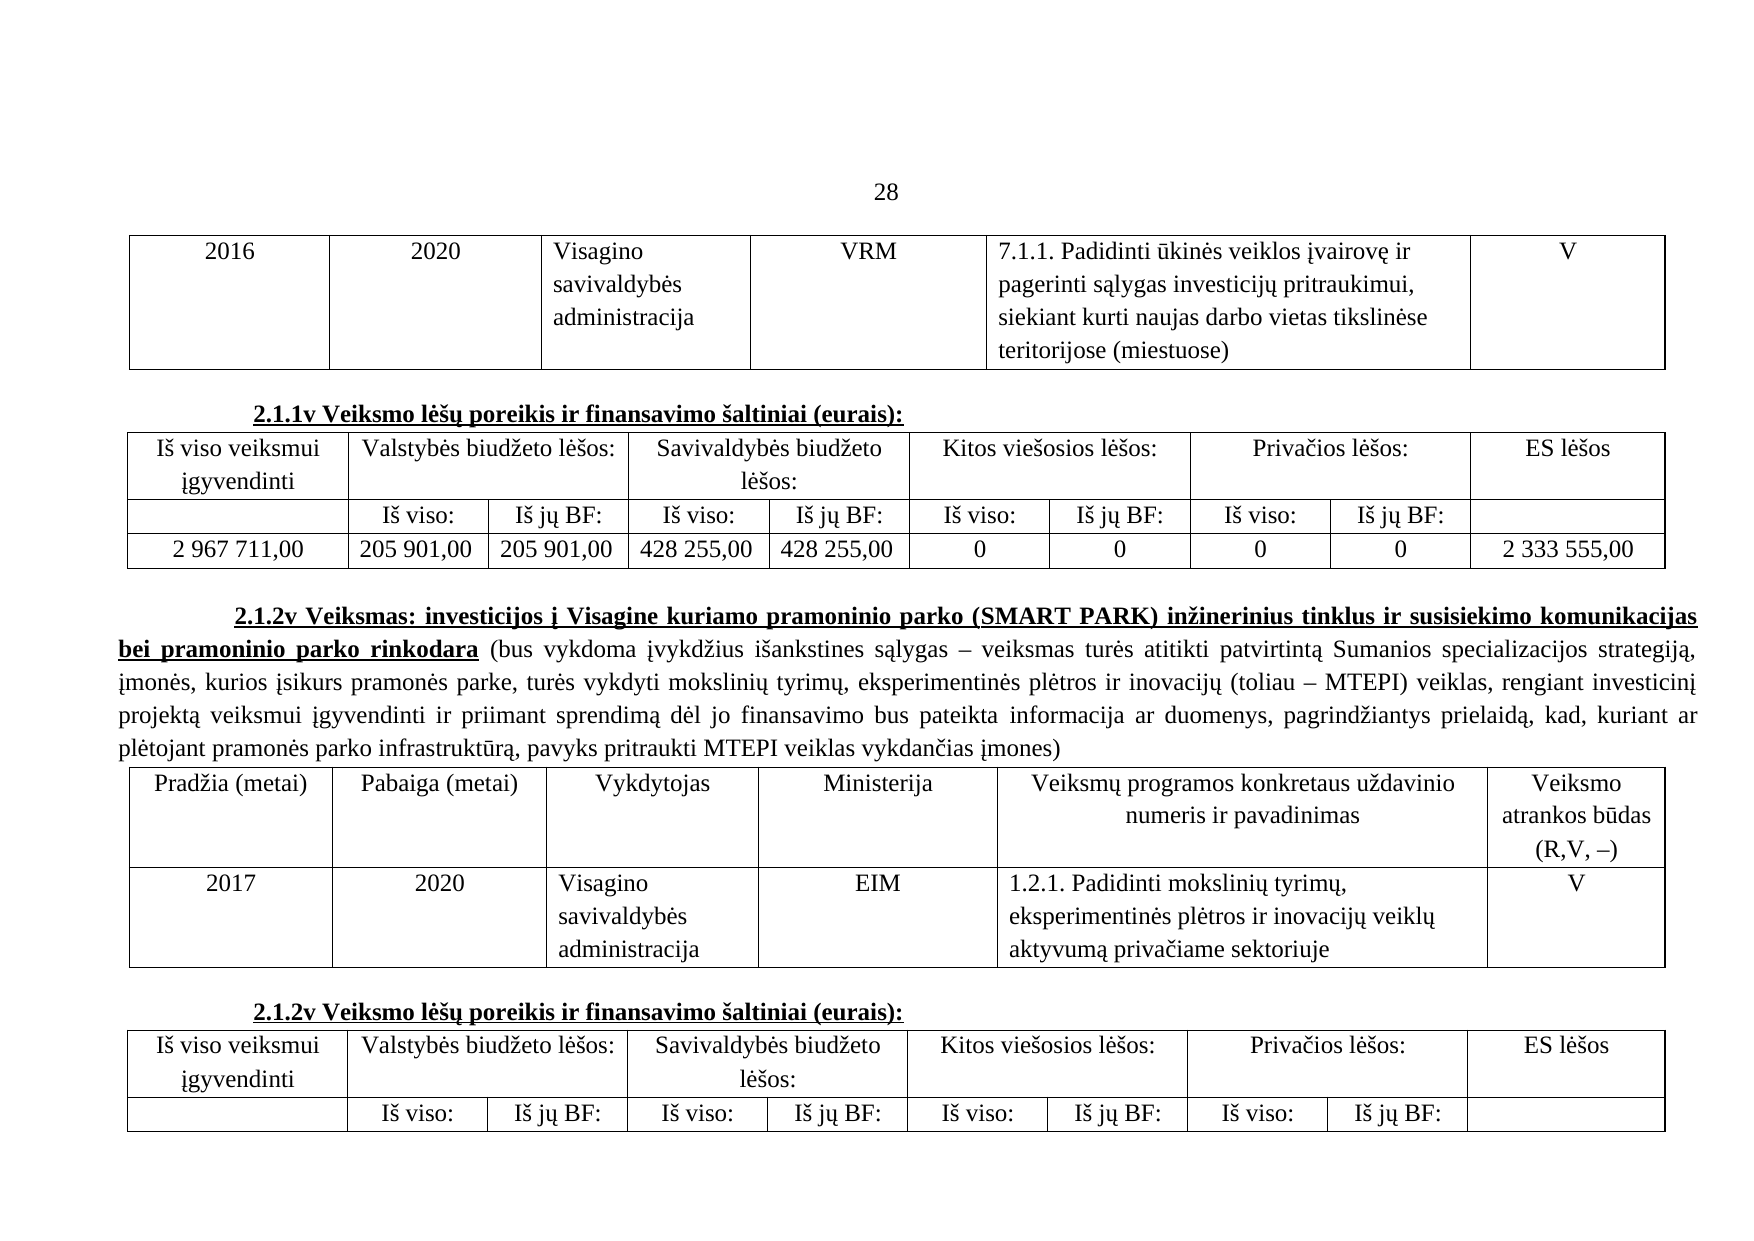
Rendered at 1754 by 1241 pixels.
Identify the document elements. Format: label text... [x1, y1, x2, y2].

table_header Kitos viešosios lėšos: [910, 433, 1190, 499]
table_header Veiksmo atrankos būdas (R,V, –) [1488, 768, 1664, 867]
table_cell Iš viso: [348, 1098, 487, 1131]
table_cell [1471, 500, 1664, 533]
table_cell [1468, 1098, 1664, 1131]
table_cell 428 255,00 [629, 534, 769, 567]
table_header Pabaiga (metai) [333, 768, 546, 867]
table_cell VRM [751, 236, 986, 369]
table_header Vykdytojas [547, 768, 758, 867]
table_cell 2017 [130, 868, 332, 967]
table_header Iš viso veiksmui įgyvendinti [128, 1031, 347, 1097]
table_cell EIM [759, 868, 997, 967]
table_header Veiksmų programos konkretaus uždavinio numeris ir pavadinimas [998, 768, 1487, 867]
table_header Valstybės biudžeto lėšos: [348, 1031, 627, 1097]
table_header Valstybės biudžeto lėšos: [349, 433, 628, 499]
table_header Ministerija [759, 768, 997, 867]
table_cell 2 333 555,00 [1471, 534, 1664, 567]
table_cell Iš viso: [628, 1098, 767, 1131]
table_cell 7.1.1. Padidinti ūkinės veiklos įvairovę ir pagerinti sąlygas investicijų pritraukimui, siekiant kurti naujas darbo vietas tikslinėse teritorijose (miestuose) [987, 236, 1470, 369]
table_cell V [1471, 236, 1664, 369]
table_cell Visagino savivaldybės administracija [547, 868, 758, 967]
table_cell Iš jų BF: [770, 500, 909, 533]
table_cell Visagino savivaldybės administracija [542, 236, 750, 369]
table_cell 2020 [330, 236, 541, 369]
table_header Privačios lėšos: [1191, 433, 1470, 499]
table_cell Iš viso: [910, 500, 1049, 533]
table_header Savivaldybės biudžeto lėšos: [628, 1031, 907, 1097]
table_header ES lėšos [1468, 1031, 1664, 1097]
table_header Iš viso veiksmui įgyvendinti [128, 433, 348, 499]
table_cell 2 967 711,00 [128, 534, 348, 567]
table_cell 205 901,00 [349, 534, 488, 567]
table_cell Iš jų BF: [1328, 1098, 1467, 1131]
text 2.1.1v Veiksmo lėšų poreikis ir finansavimo šaltiniai (eurais): [118, 399, 1654, 428]
table_cell Iš viso: [1191, 500, 1330, 533]
table_cell Iš jų BF: [1050, 500, 1190, 533]
text 2.1.2v Veiksmas: investicijos į Visagine kuriamo pramoninio parko (SMART PARK) inžinerinius tinklus ir susisiekimo komunikacijas bei pramoninio parko rinkodara (bus vykdoma įvykdžius išankstines sąlygas – veiksmas turės atitikti patvirtintą Sumanios specializacijos strategiją, įmonės, kurios įsikurs pramonės parke, turės vykdyti mokslinių tyrimų, eksperimentinės plėtros ir inovacijų (toliau – MTEPI) veiklas, rengiant investicinį projektą veiksmui įgyvendinti ir priimant sprendimą dėl jo finansavimo bus pateikta informacija ar duomenys, pagrindžiantys prielaidą, kad, kuriant ar plėtojant pramonės parko infrastruktūrą, pavyks pritraukti MTEPI veiklas vykdančias įmones) [118, 601, 1698, 762]
text 2.1.2v Veiksmo lėšų poreikis ir finansavimo šaltiniai (eurais): [253, 997, 1654, 1025]
table_cell V [1488, 868, 1664, 967]
table_cell Iš viso: [629, 500, 769, 533]
table_header ES lėšos [1471, 433, 1664, 499]
table_cell 0 [1191, 534, 1330, 567]
table_cell 2016 [130, 236, 329, 369]
table_cell Iš viso: [1188, 1098, 1327, 1131]
table_header Savivaldybės biudžeto lėšos: [629, 433, 909, 499]
table_cell 1.2.1. Padidinti mokslinių tyrimų, eksperimentinės plėtros ir inovacijų veiklų aktyvumą privačiame sektoriuje [998, 868, 1487, 967]
table_cell 428 255,00 [770, 534, 909, 567]
table_cell 0 [1050, 534, 1190, 567]
table_cell Iš viso: [908, 1098, 1047, 1131]
table_cell [128, 1098, 347, 1131]
table_cell Iš jų BF: [1331, 500, 1470, 533]
table_header Privačios lėšos: [1188, 1031, 1467, 1097]
table_header Pradžia (metai) [130, 768, 332, 867]
table_cell Iš viso: [349, 500, 488, 533]
table_cell Iš jų BF: [1048, 1098, 1187, 1131]
table_cell Iš jų BF: [488, 1098, 627, 1131]
table_cell Iš jų BF: [768, 1098, 907, 1131]
table_cell 0 [1331, 534, 1470, 567]
table_cell 0 [910, 534, 1049, 567]
table_cell 2020 [333, 868, 546, 967]
table_cell Iš jų BF: [489, 500, 628, 533]
table_header Kitos viešosios lėšos: [908, 1031, 1187, 1097]
table_cell 205 901,00 [489, 534, 628, 567]
table_cell [128, 500, 348, 533]
